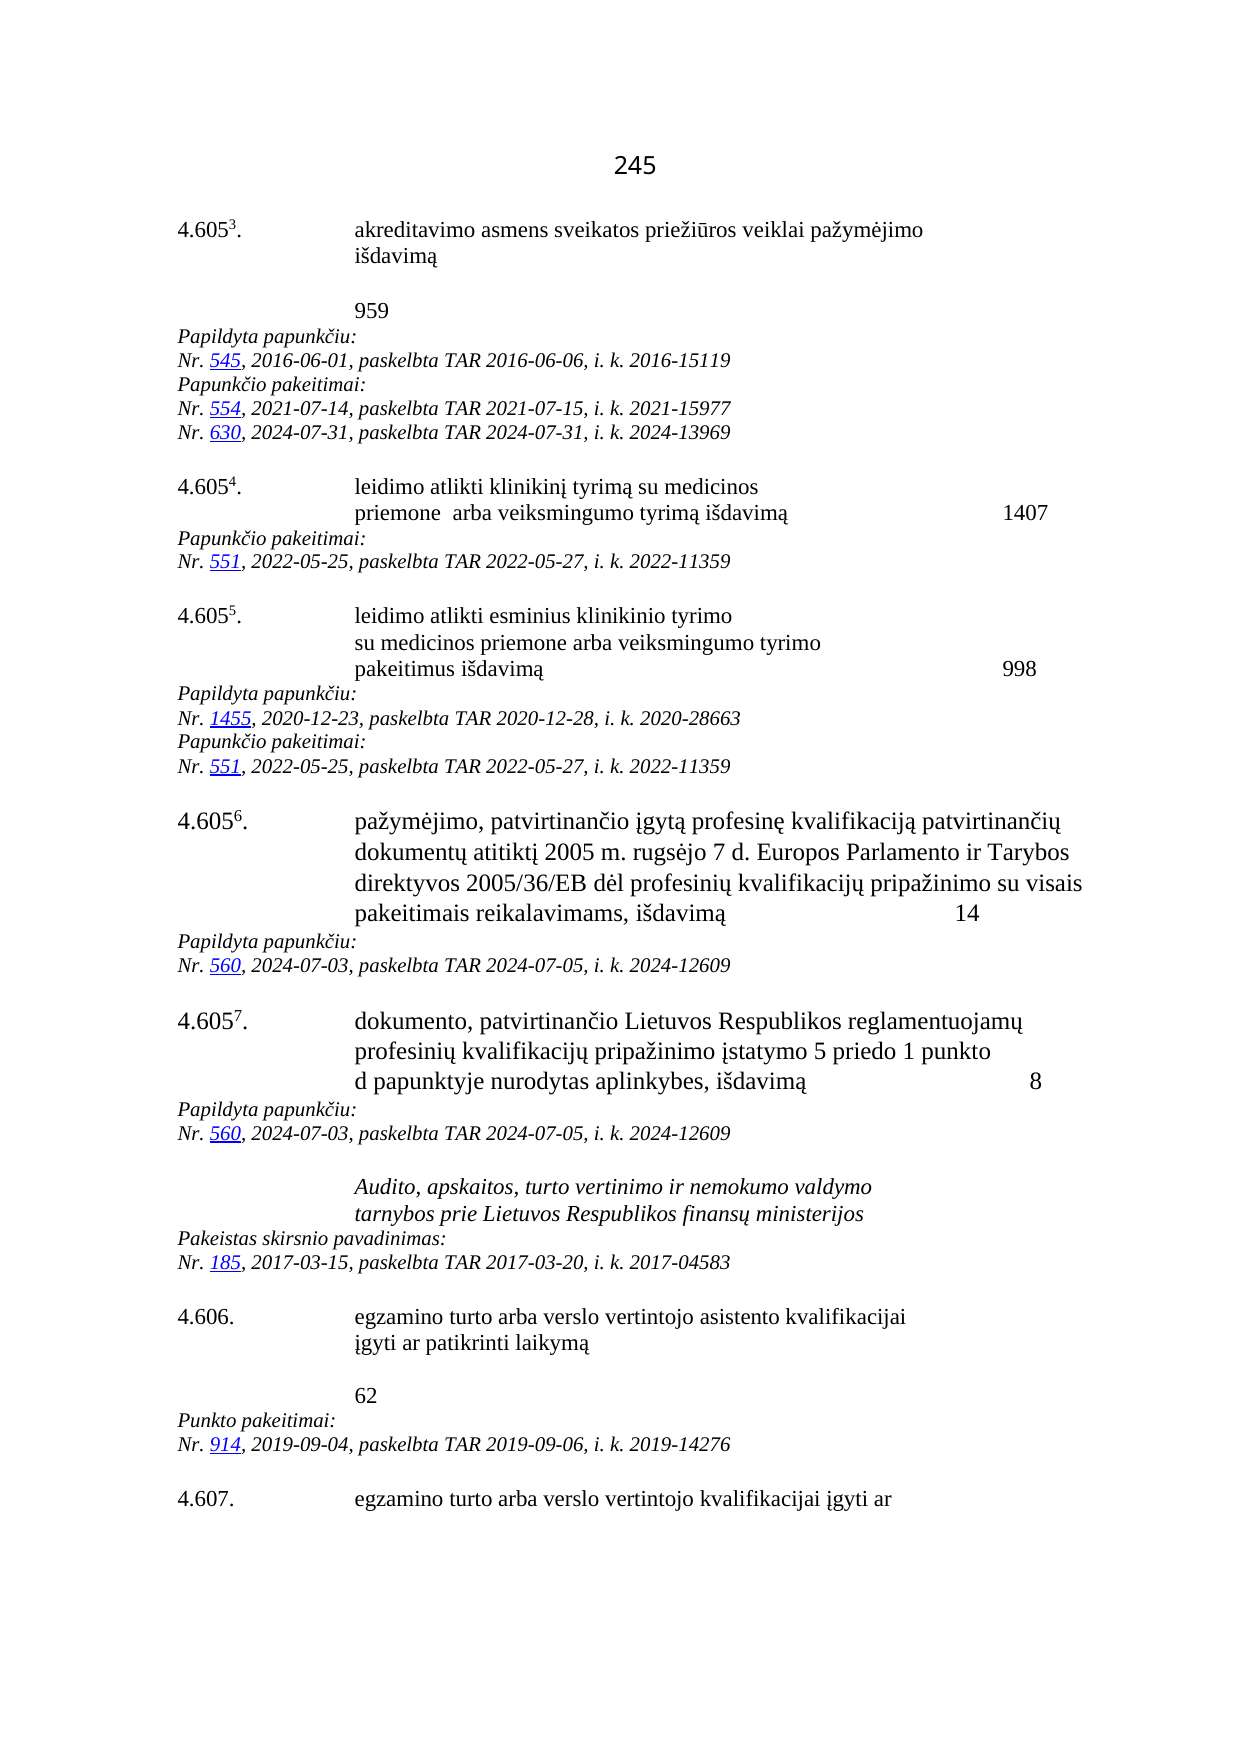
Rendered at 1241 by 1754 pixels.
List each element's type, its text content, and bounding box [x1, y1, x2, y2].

text 4.6055. leidimo atlikti esminius klinikinio tyrimo [177, 602, 1148, 629]
text 4.6054. leidimo atlikti klinikinį tyrimą su medicinos [177, 473, 1092, 499]
text priemone arba veiksmingumo tyrimą išdavimą 1407 [177, 499, 1092, 525]
text Nr. 1455, 2020-12-23, paskelbta TAR 2020-12-28, i. k. 2020-28663 [177, 705, 1092, 729]
text Papildyta papunkčiu: [177, 929, 1092, 953]
text Nr. 551, 2022-05-25, paskelbta TAR 2022-05-27, i. k. 2022-11359 [177, 549, 1092, 573]
text Nr. 185, 2017-03-15, paskelbta TAR 2017-03-20, i. k. 2017-04583 [177, 1250, 1092, 1274]
text 4.607. egzamino turto arba verslo vertintojo kvalifikacijai įgyti ar [177, 1485, 945, 1512]
text Nr. 554, 2021-07-14, paskelbta TAR 2021-07-15, i. k. 2021-15977 [177, 396, 1092, 420]
text 4.6057. dokumento, patvirtinančio Lietuvos Respublikos reglamentuojamų profesinių kvalifikacijų pripažinimo įstatymo 5 priedo 1 punkto d papunktyje nurodytas aplinkybes, išdavimą 8 [177, 1006, 1092, 1095]
text Papildyta papunkčiu: [177, 1096, 1092, 1121]
text Papildyta papunkčiu: [177, 681, 1092, 705]
text Nr. 545, 2016-06-01, paskelbta TAR 2016-06-06, i. k. 2016-15119 [177, 348, 1092, 372]
text Nr. 560, 2024-07-03, paskelbta TAR 2024-07-05, i. k. 2024-12609 [177, 953, 1092, 977]
text 4.606. egzamino turto arba verslo vertintojo asistento kvalifikacijai įgyti ar patikrinti laikymą 62 [177, 1303, 945, 1408]
text Nr. 630, 2024-07-31, paskelbta TAR 2024-07-31, i. k. 2024-13969 [177, 420, 1092, 444]
text pakeitimus išdavimą 998 [177, 655, 1148, 681]
text Papildyta papunkčiu: [177, 324, 1092, 348]
text Audito, apskaitos, turto vertinimo ir nemokumo valdymo tarnybos prie Lietuvos Respublikos finansų ministerijos [354, 1173, 945, 1226]
text Punkto pakeitimai: [177, 1408, 1092, 1432]
text 4.6056. pažymėjimo, patvirtinančio įgytą profesinę kvalifikaciją patvirtinančių dokumentų atitiktį 2005 m. rugsėjo 7 d. Europos Parlamento ir Tarybos direktyvos 2005/36/EB dėl profesinių kvalifikacijų pripažinimo su visais pakeitimais reikalavimams, išdavimą 14 [177, 806, 1092, 927]
text Papunkčio pakeitimai: [177, 729, 1092, 753]
text Nr. 914, 2019-09-04, paskelbta TAR 2019-09-06, i. k. 2019-14276 [177, 1432, 1092, 1456]
text Papunkčio pakeitimai: [177, 372, 1092, 396]
text 4.6053. akreditavimo asmens sveikatos priežiūros veiklai pažymėjimo išdavimą 959 [177, 216, 945, 324]
text Nr. 560, 2024-07-03, paskelbta TAR 2024-07-05, i. k. 2024-12609 [177, 1121, 1092, 1144]
text Nr. 551, 2022-05-25, paskelbta TAR 2022-05-27, i. k. 2022-11359 [177, 753, 1092, 778]
text su medicinos priemone arba veiksmingumo tyrimo [177, 629, 1148, 655]
text Pakeistas skirsnio pavadinimas: [177, 1226, 1092, 1250]
text Papunkčio pakeitimai: [177, 525, 1092, 549]
